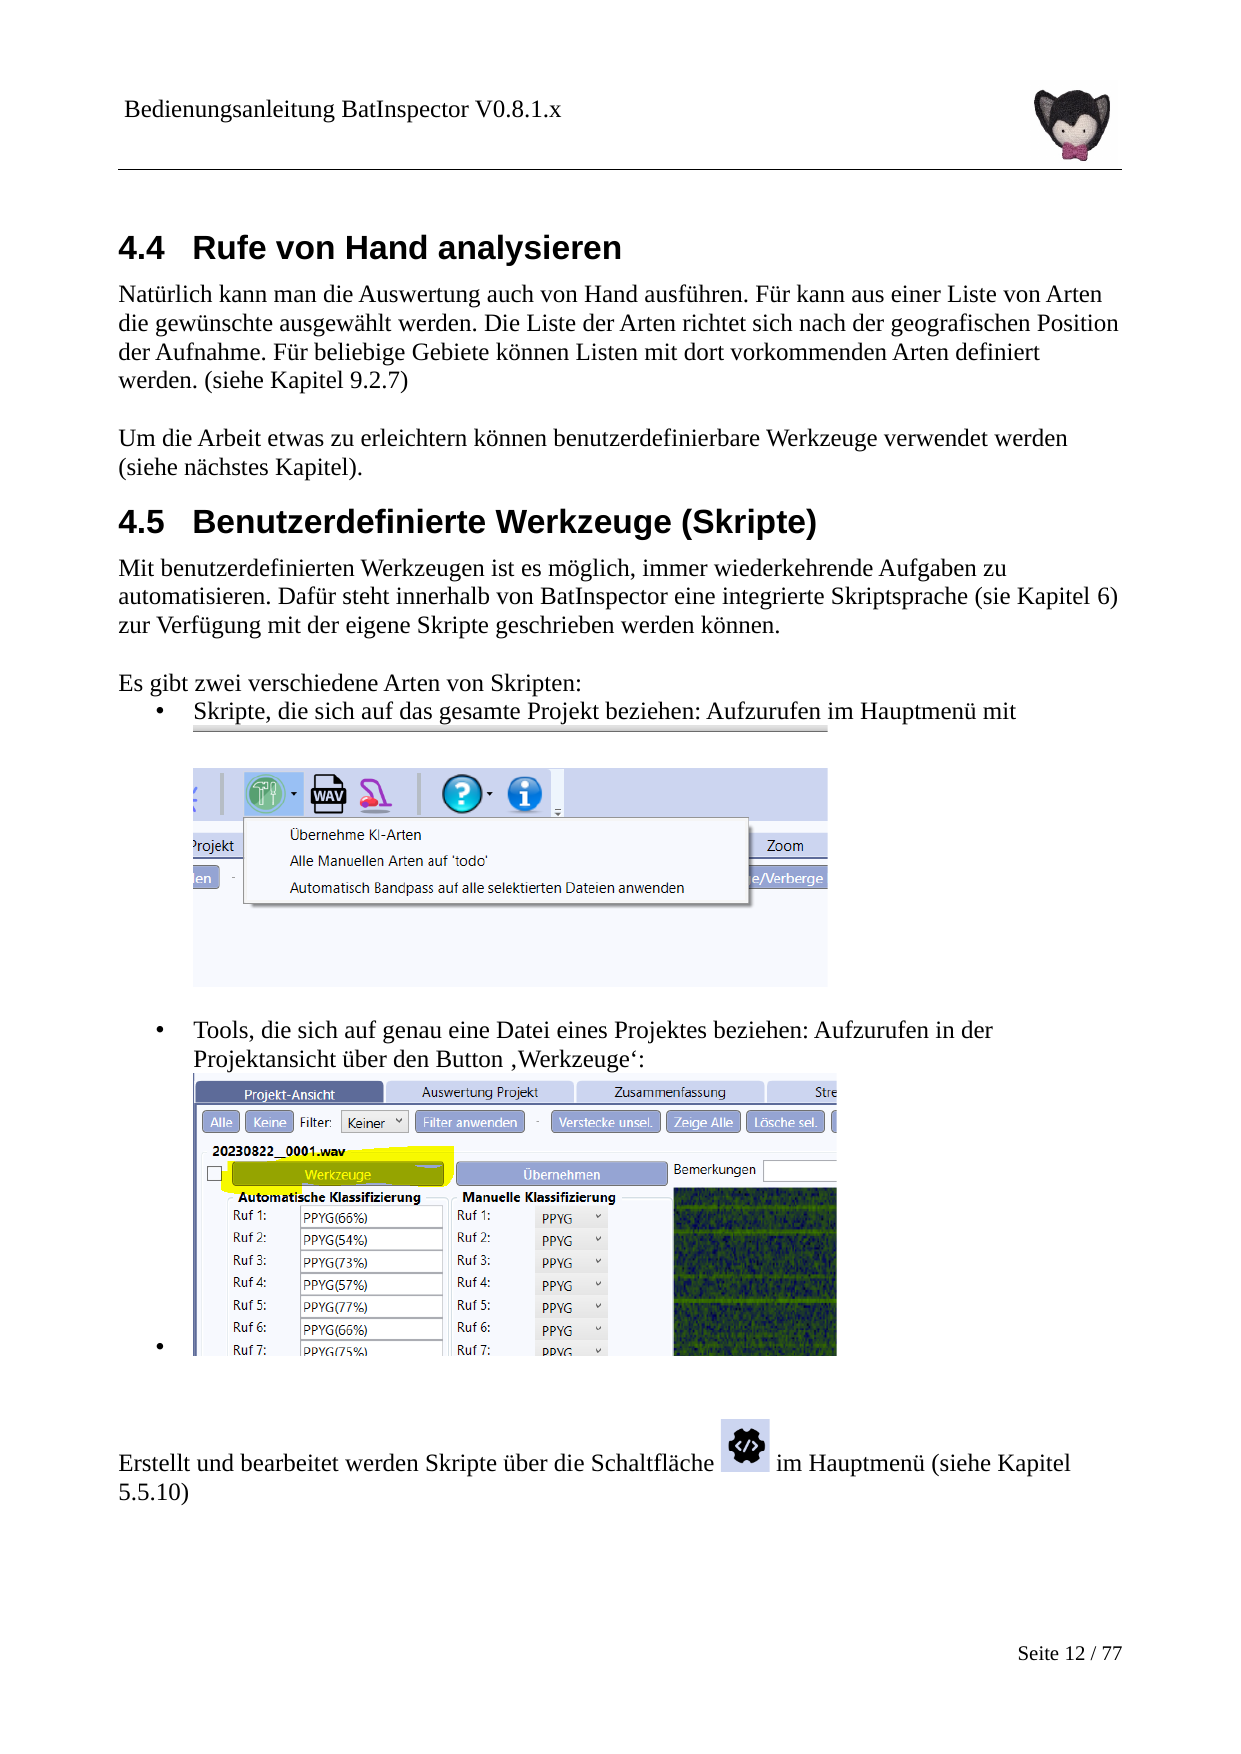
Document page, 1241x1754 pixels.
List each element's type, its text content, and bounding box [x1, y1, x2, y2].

list Skripte, die sich auf das gesamte Projekt beziehen: Aufzurufen im Hauptmenü mit [156, 696, 1122, 725]
picture [1030, 80, 1119, 169]
list Tools, die sich auf genau eine Datei eines Projektes beziehen: Aufzurufen in der Projektansicht über den Button ‚Werkzeuge‘: [156, 1016, 1122, 1073]
subtitle Rufe von Hand analysieren [118, 228, 1122, 267]
text Es gibt zwei verschiedene Arten von Skripten: [118, 668, 1122, 696]
text Mit benutzerdefinierten Werkzeugen ist es möglich, immer wiederkehrende Aufgaben zu automatisieren. Dafür steht innerhalb von BatInspector eine integrierte Skriptsprache (sie Kapitel 6) zur Verfügung mit der eigene Skripte geschrieben werden können. [118, 553, 1122, 639]
subtitle Benutzerdefinierte Werkzeuge (Skripte) [118, 501, 1122, 540]
text Natürlich kann man die Auswertung auch von Hand ausführen. Für kann aus einer Liste von Arten die gewünschte ausgewählt werden. Die Liste der Arten richtet sich nach der geografischen Position der Aufnahme. Für beliebige Gebiete können Listen mit dort vorkommenden Arten definiert werden. (siehe Kapitel 9.2.7) [118, 279, 1122, 394]
picture [193, 1073, 837, 1356]
picture [193, 725, 828, 987]
text Erstellt und bearbeitet werden Skripte über die Schaltfläche im Hauptmenü (siehe Kapitel 5.5.10) [118, 1418, 1122, 1506]
picture [720, 1418, 770, 1472]
text Um die Arbeit etwas zu erleichtern können benutzerdefinierbare Werkzeuge verwendet werden (siehe nächstes Kapitel). [118, 423, 1122, 481]
